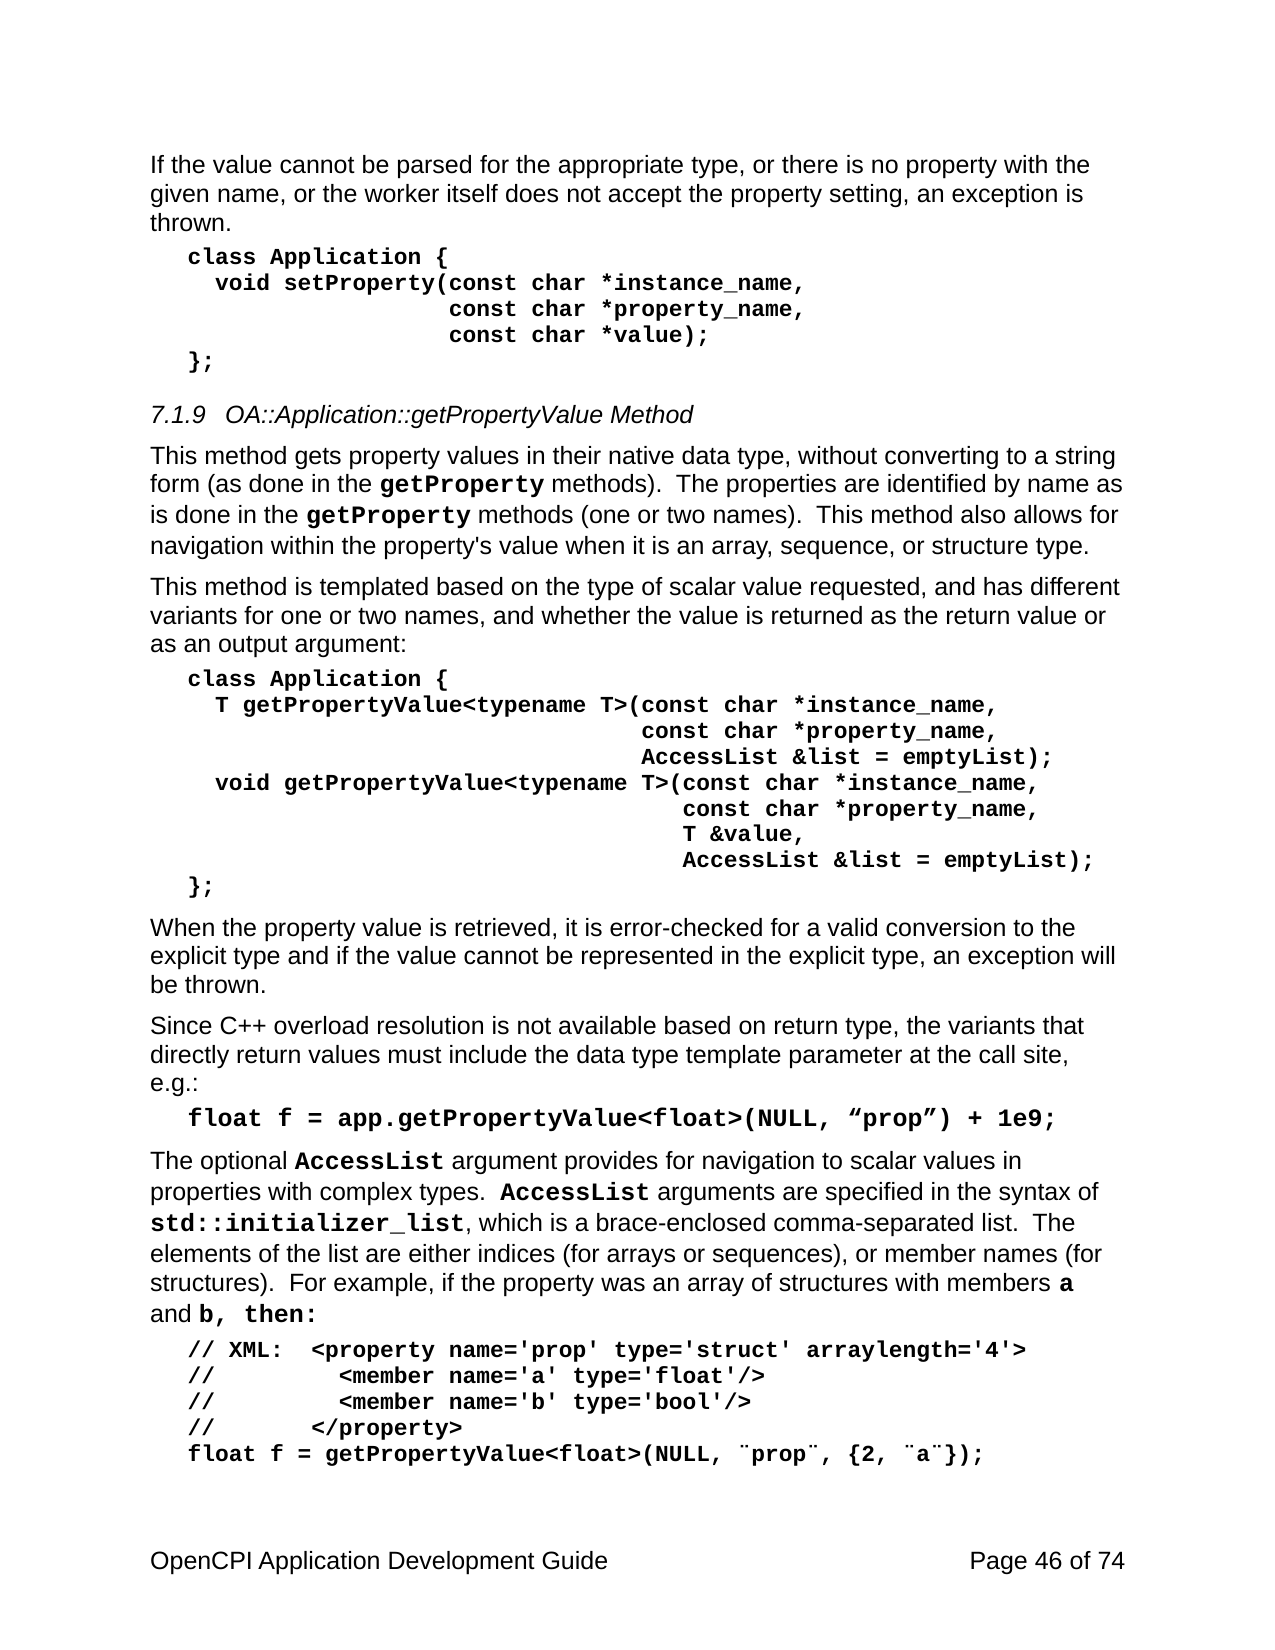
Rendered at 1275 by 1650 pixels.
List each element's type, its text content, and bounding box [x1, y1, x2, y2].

text float f = app.getPropertyValue<float>(NULL, “prop”) + 1e9; [187, 1106, 1125, 1134]
text This method gets property values in their native data type, without converting to a string form (as done in the getProperty methods). The properties are identified by name as is done in the getProperty methods (one or two names). This method also allows for navigation within the property's value when it is an array, sequence, or structure type. [150, 441, 1125, 560]
text Since C++ overload resolution is not available based on return type, the variants that directly return values must include the data type template parameter at the call site, e.g.: [150, 1011, 1125, 1097]
text class Application { T getPropertyValue<typename T>(const char *instance_name, const char *property_name, AccessList &list = emptyList); void getPropertyValue<typename T>(const char *instance_name, const char *property_name, T &value, AccessList &list = emptyList); }; [187, 667, 1125, 901]
text class Application { void setProperty(const char *instance_name, const char *property_name, const char *value); }; [187, 245, 1125, 375]
text When the property value is retrieved, it is error-checked for a valid conversion to the explicit type and if the value cannot be represented in the explicit type, an exception will be thrown. [150, 913, 1125, 999]
text The optional AccessList argument provides for navigation to scalar values in properties with complex types. AccessList arguments are specified in the syntax of std::initializer_list, which is a brace-enclosed comma-separated list. The elements of the list are either indices (for arrays or sequences), or member names (for structures). For example, if the property was an array of structures with members a and b, then: [150, 1146, 1125, 1330]
text This method is templated based on the type of scalar value requested, and has different variants for one or two names, and whether the value is returned as the return value or as an output argument: [150, 572, 1125, 658]
text // XML: <property name='prop' type='struct' arraylength='4'> // <member name='a' type='float'/> // <member name='b' type='bool'/> // </property> float f = getPropertyValue<float>(NULL, ¨prop¨, {2, ¨a¨}); [187, 1339, 1125, 1468]
text If the value cannot be parsed for the appropriate type, or there is no property with the given name, or the worker itself does not accept the property setting, an exception is thrown. [150, 150, 1125, 236]
subtitle OA::Application::getPropertyValue Method [150, 400, 1125, 429]
